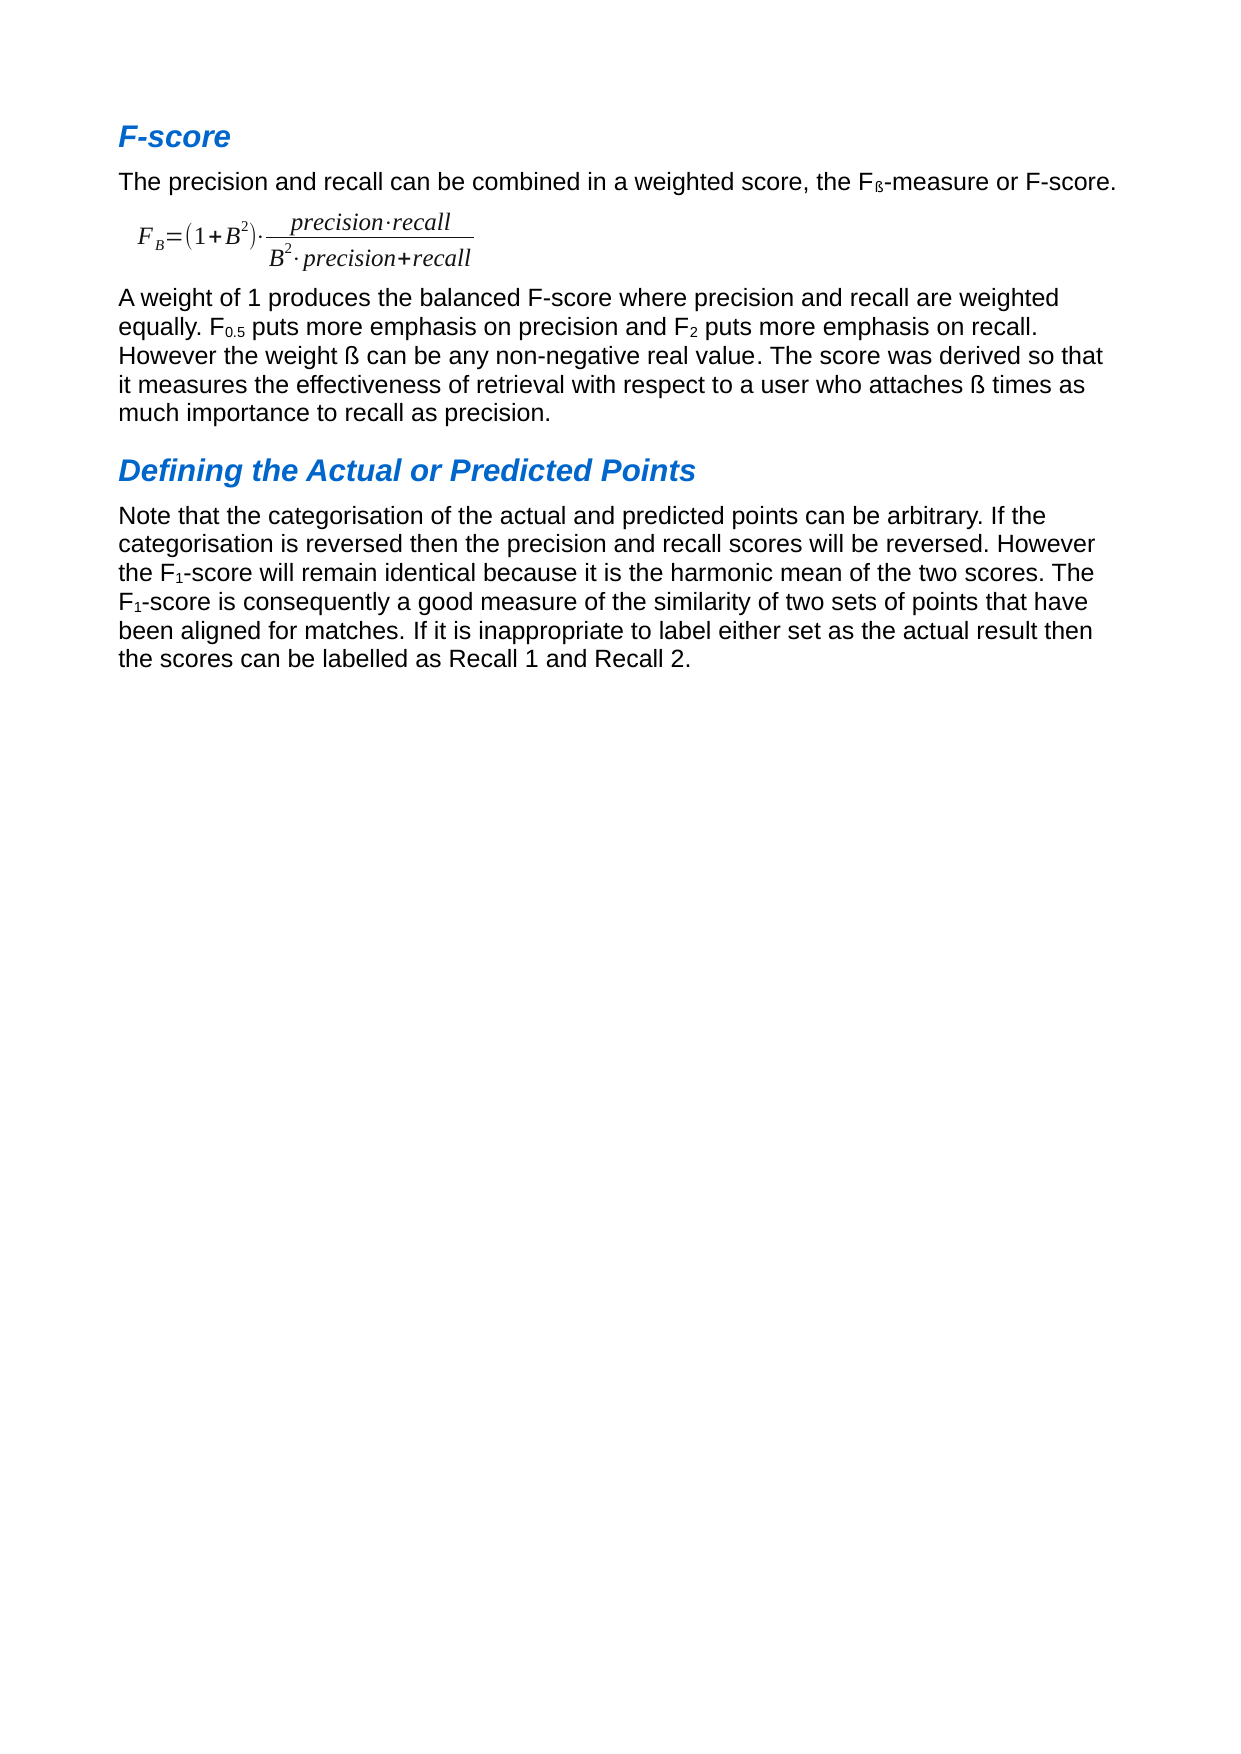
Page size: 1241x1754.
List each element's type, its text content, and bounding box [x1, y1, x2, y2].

text A weight of 1 produces the balanced F-score where precision and recall are weighted equally. F0.5 puts more emphasis on precision and F2 puts more emphasis on recall. However the weight ß can be any non-negative real value. The score was derived so that it measures the effectiveness of retrieval with respect to a user who attaches ß times as much importance to recall as precision. [118, 283, 1122, 427]
subtitle Defining the Actual or Predicted Points [118, 452, 1122, 488]
text Note that the categorisation of the actual and predicted points can be arbitrary. If the categorisation is reversed then the precision and recall scores will be reversed. However the F1-score will remain identical because it is the harmonic mean of the two scores. The F1-score is consequently a good measure of the similarity of two sets of points that have been aligned for matches. If it is inappropriate to label either set as the actual result then the scores can be labelled as Recall 1 and Recall 2. [118, 501, 1122, 673]
subtitle F-score [118, 118, 1122, 154]
text The precision and recall can be combined in a weighted score, the Fß-measure or F-score. [118, 167, 1122, 196]
